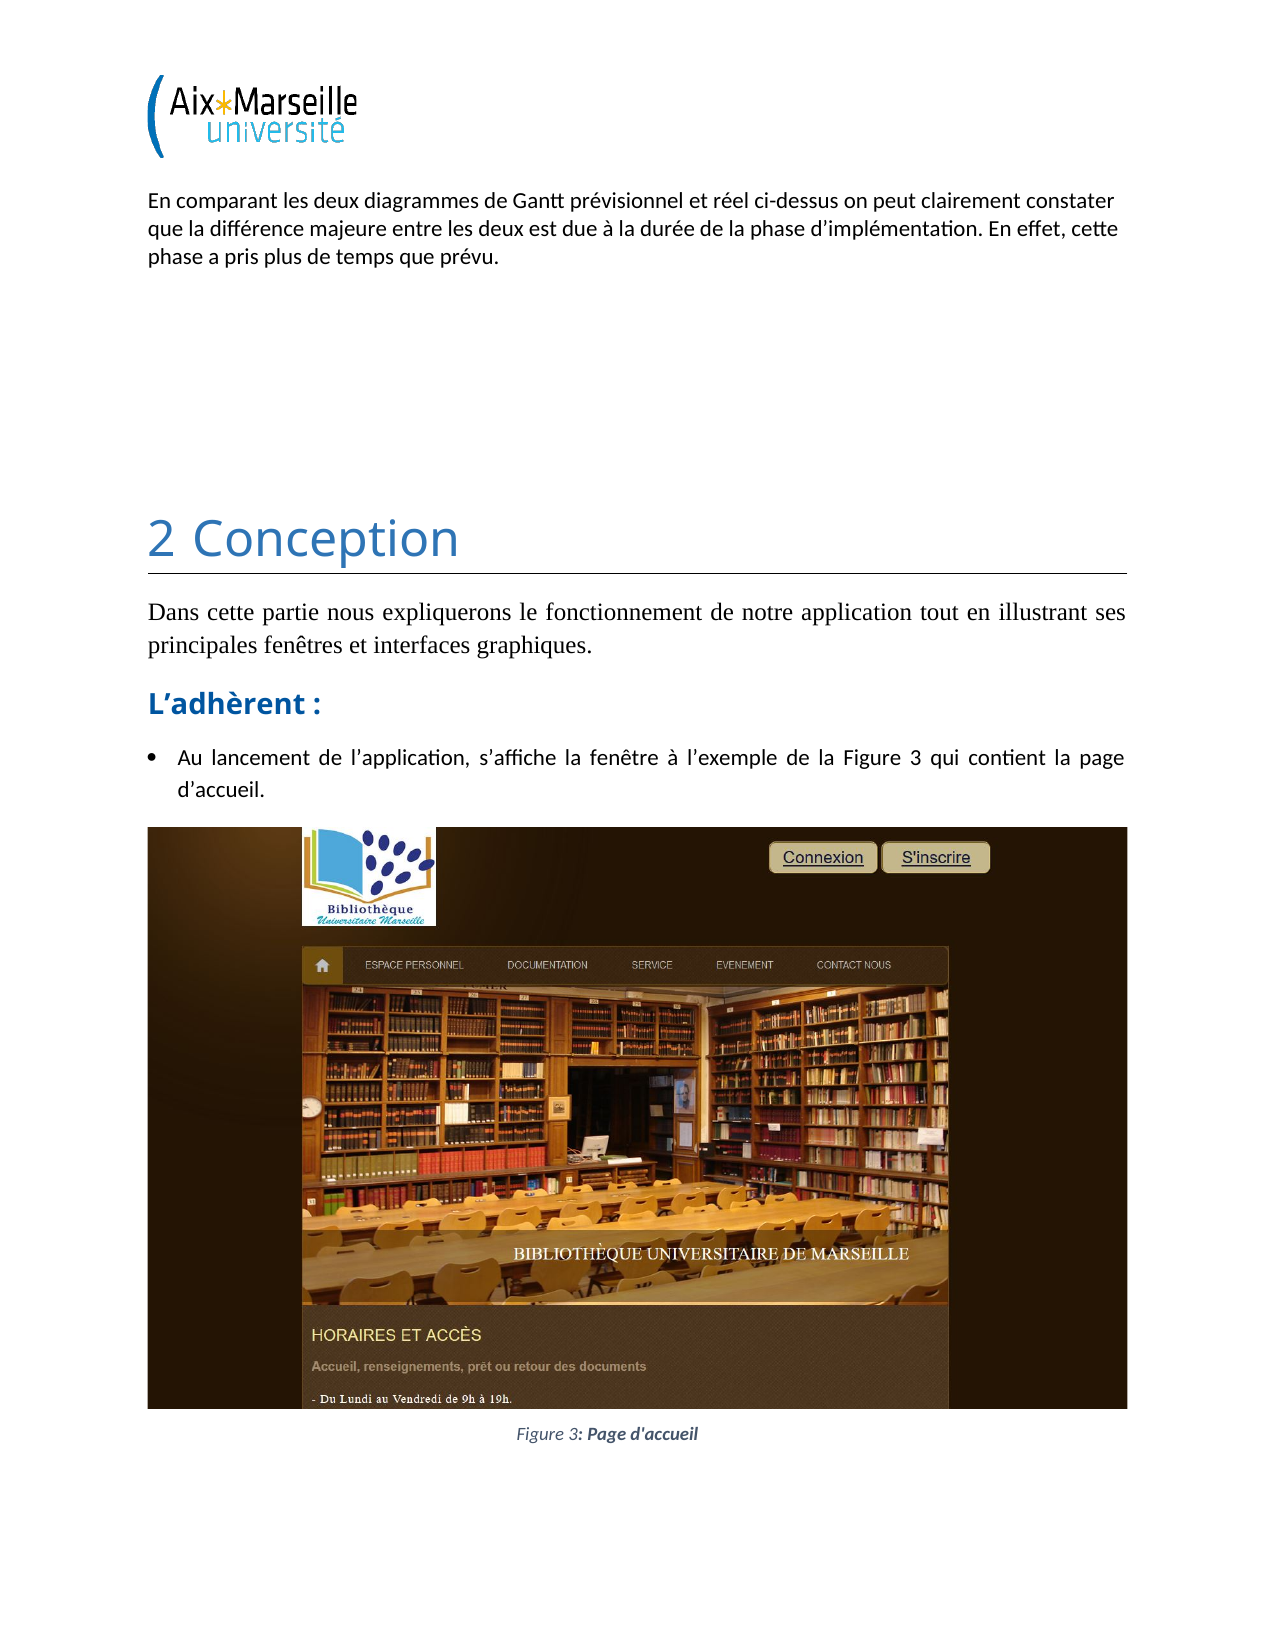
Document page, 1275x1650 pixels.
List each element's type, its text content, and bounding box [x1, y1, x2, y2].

subtitle Conception [148, 503, 1127, 573]
text En comparant les deux diagrammes de Gantt prévisionnel et réel ci-dessus on peut clairement constater que la différence majeure entre les deux est due à la durée de la phase d’implémentation. En effet, cette phase a pris plus de temps que prévu. [148, 186, 1127, 270]
list Au lancement de l’application, s’affiche la fenêtre à l’exemple de la Figure 3 qui contient la page d’accueil. [148, 743, 1127, 803]
subtitle L’adhèrent : [148, 683, 1127, 723]
text Dans cette partie nous expliquerons le fonctionnement de notre application tout en illustrant ses principales fenêtres et interfaces graphiques. [148, 597, 1127, 658]
text Figure 3: Page d'accueil [148, 1422, 1127, 1445]
